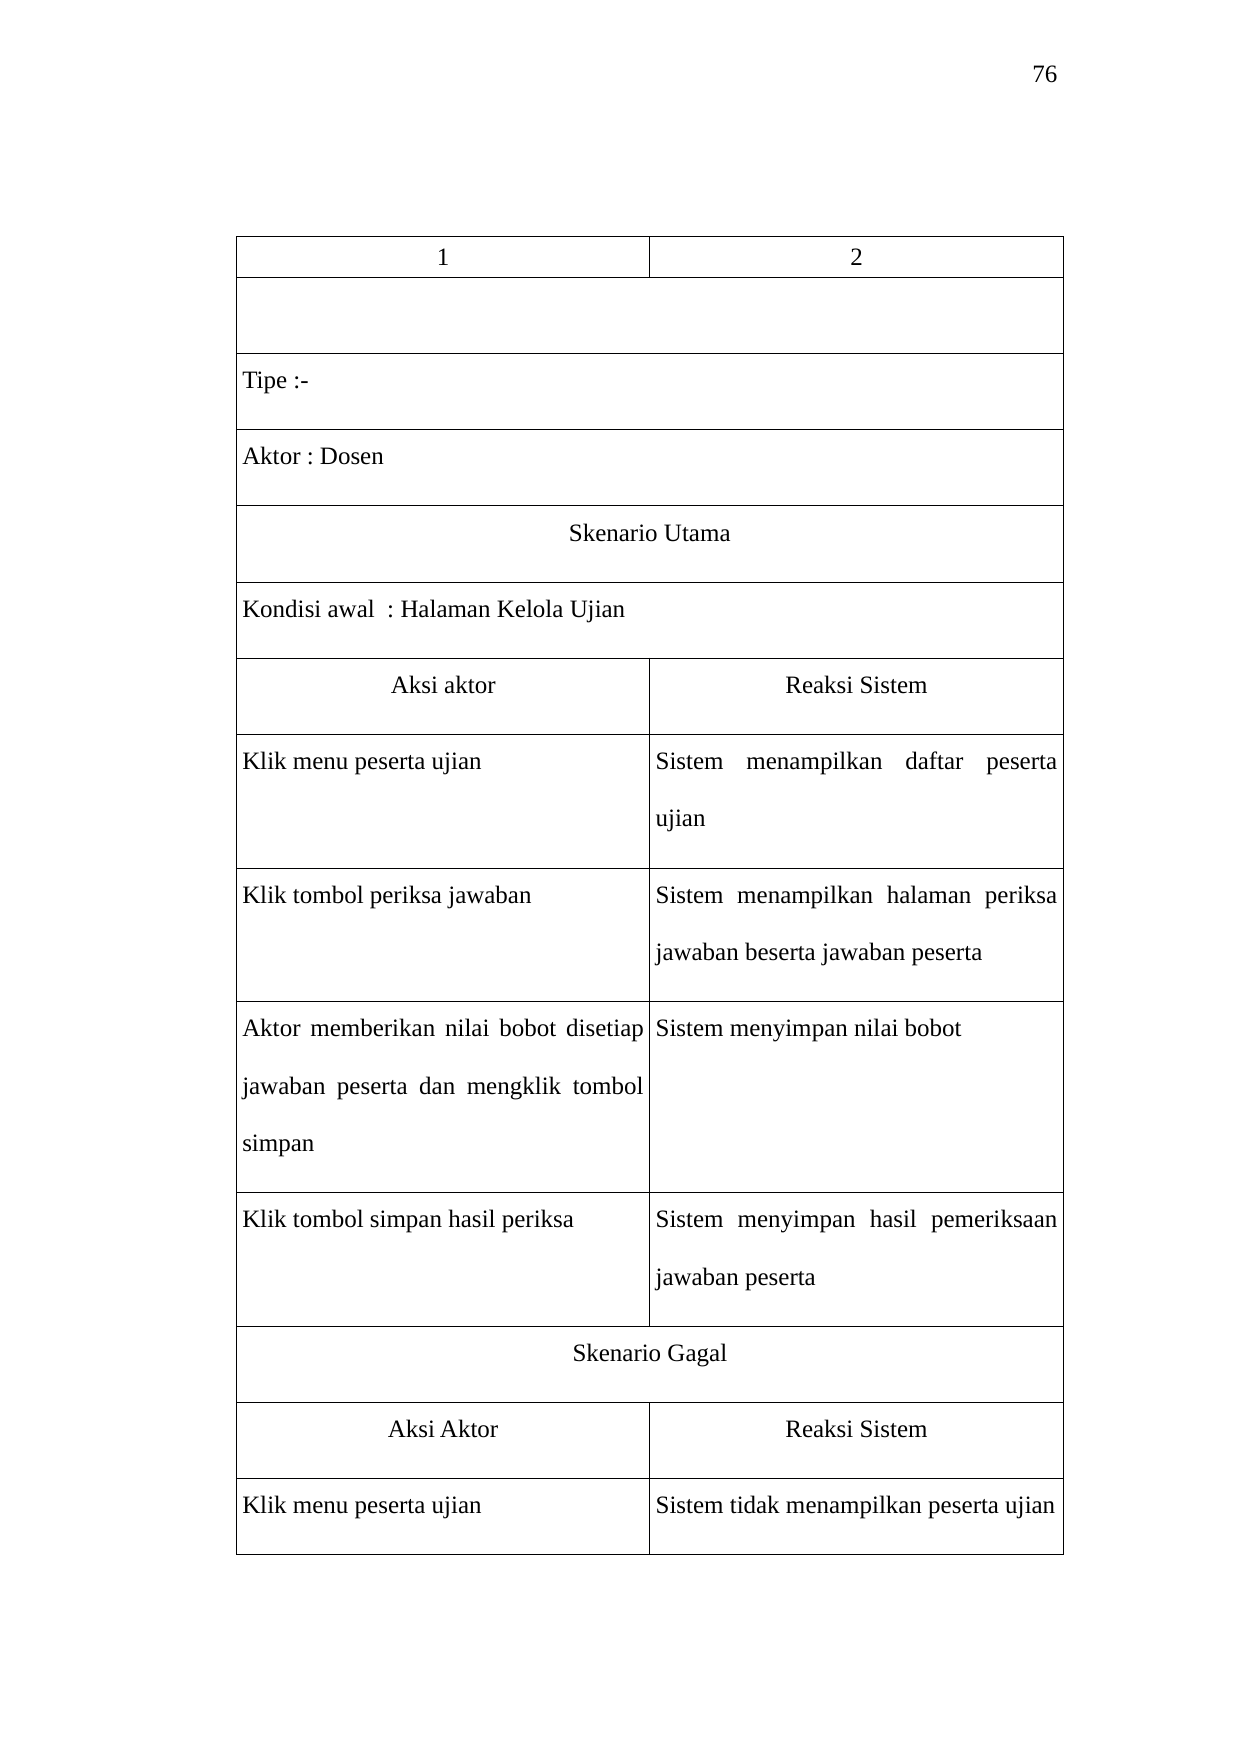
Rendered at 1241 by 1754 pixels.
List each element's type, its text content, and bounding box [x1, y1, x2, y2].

table_cell Skenario Gagal [237, 1327, 1063, 1402]
table_cell Sistem menampilkan daftar peserta ujian [650, 735, 1063, 867]
table_cell Klik tombol simpan hasil periksa [237, 1193, 649, 1326]
table_cell Skenario Utama [237, 506, 1063, 582]
table_cell Aksi aktor [237, 659, 649, 734]
table_cell Kondisi awal : Halaman Kelola Ujian [237, 583, 1063, 658]
table_cell Aktor memberikan nilai bobot disetiap jawaban peserta dan mengklik tombol simpan [237, 1002, 649, 1192]
table_cell Aksi Aktor [237, 1403, 649, 1478]
table_cell [237, 278, 1063, 353]
table_cell Sistem menyimpan hasil pemeriksaan jawaban peserta [650, 1193, 1063, 1326]
table_cell 1 [237, 237, 649, 277]
table_cell Aktor : Dosen [237, 430, 1063, 505]
table_cell Tipe :- [237, 354, 1063, 429]
table_cell Reaksi Sistem [650, 1403, 1063, 1478]
table_cell Sistem menampilkan halaman periksa jawaban beserta jawaban peserta [650, 869, 1063, 1001]
table_cell Reaksi Sistem [650, 659, 1063, 734]
table_cell Sistem tidak menampilkan peserta ujian [650, 1479, 1063, 1554]
table_cell 2 [650, 237, 1063, 277]
table_cell Klik menu peserta ujian [237, 735, 649, 867]
table_cell Sistem menyimpan nilai bobot [650, 1002, 1063, 1192]
table_cell Klik menu peserta ujian [237, 1479, 649, 1554]
table_cell Klik tombol periksa jawaban [237, 869, 649, 1001]
